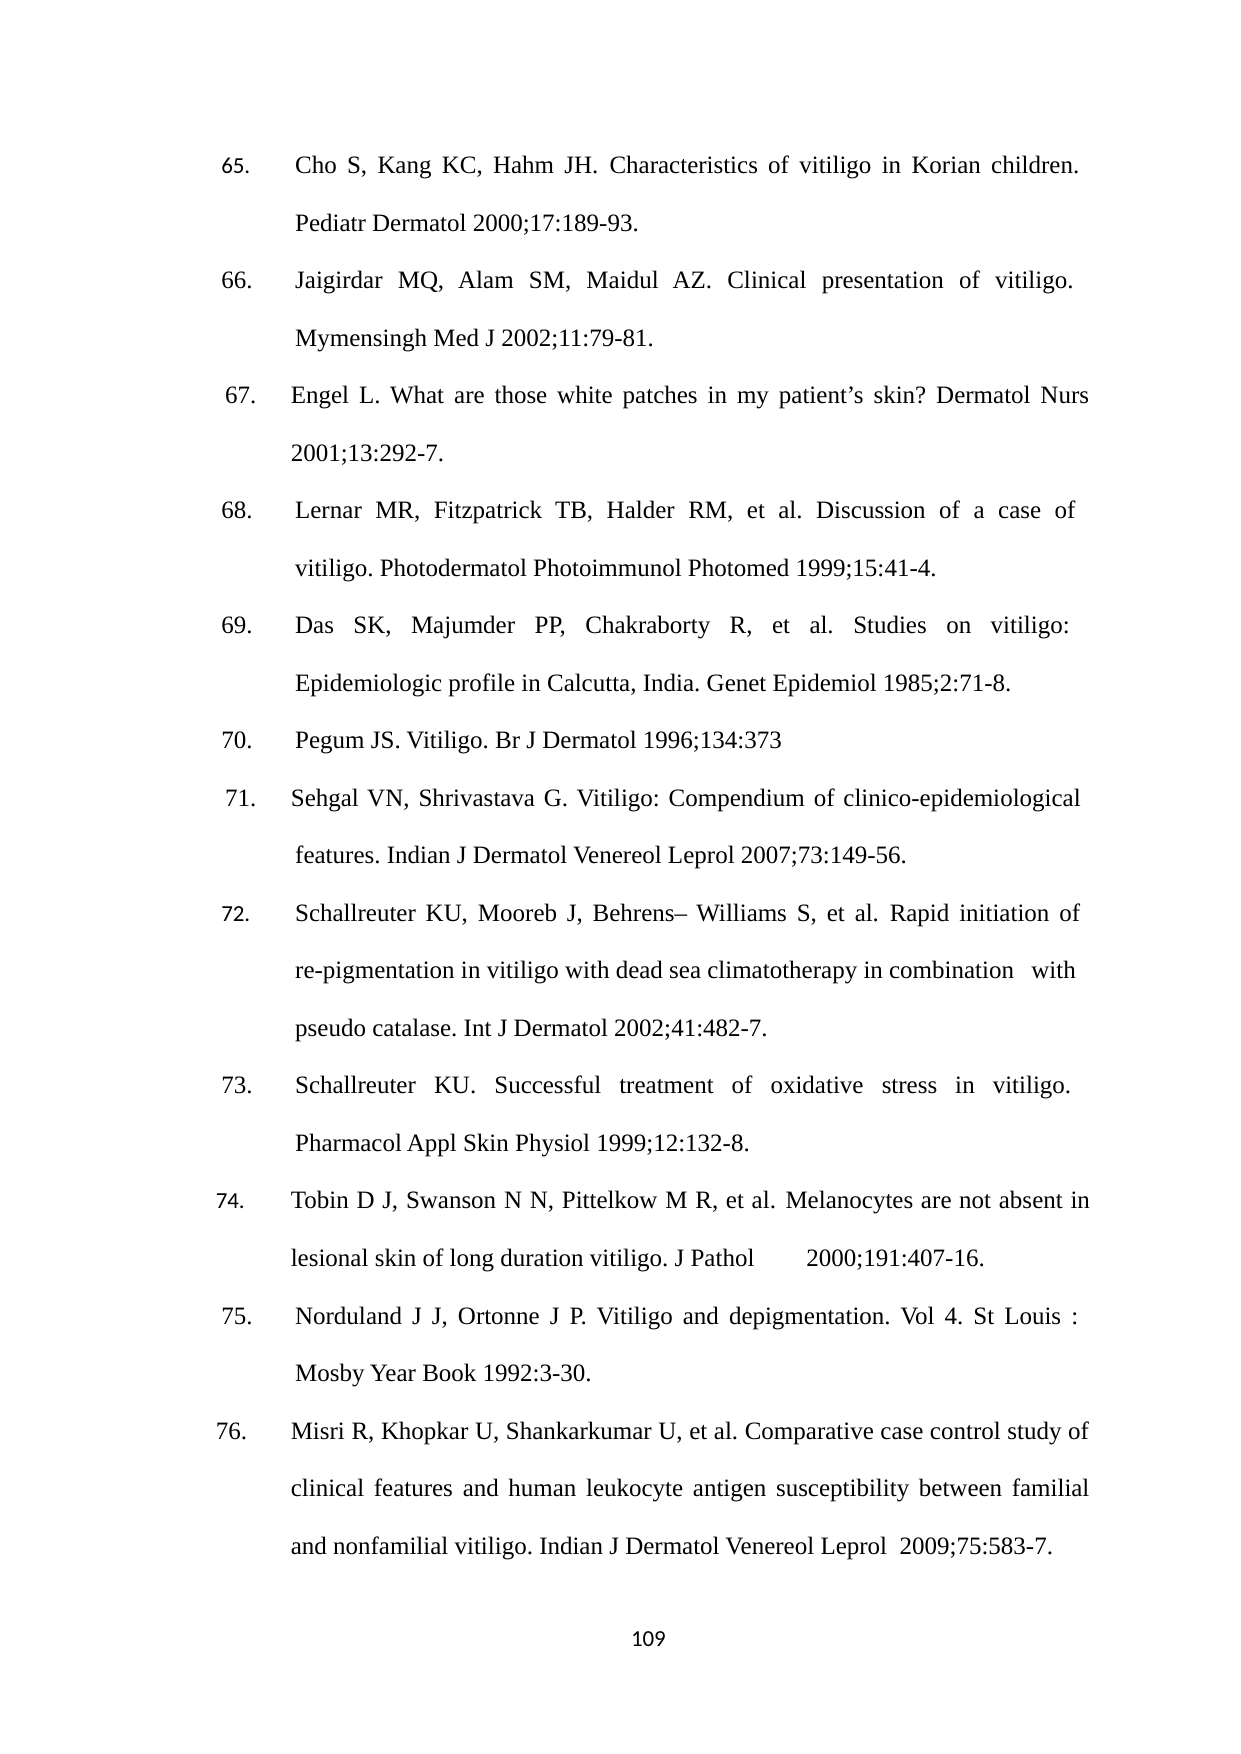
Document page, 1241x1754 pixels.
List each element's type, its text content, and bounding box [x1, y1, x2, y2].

list Tobin D J, Swanson N N, Pittelkow M R, et al. Melanocytes are not absent in lesional skin of long duration vitiligo. J Pathol 2000;191:407-16. [216, 1186, 1090, 1272]
list Norduland J J, Ortonne J P. Vitiligo and depigmentation. Vol 4. St Louis : Mosby Year Book 1992:3-30. [221, 1301, 1090, 1387]
list Jaigirdar MQ, Alam SM, Maidul AZ. Clinical presentation of vitiligo. Mymensingh Med J 2002;11:79-81. [221, 265, 1090, 352]
list Lernar MR, Fitzpatrick TB, Halder RM, et al. Discussion of a case of vitiligo. Photodermatol Photoimmunol Photomed 1999;15:41-4. [221, 495, 1090, 582]
list Cho S, Kang KC, Hahm JH. Characteristics of vitiligo in Korian children. Pediatr Dermatol 2000;17:189-93. [221, 150, 1090, 237]
list Engel L. What are those white patches in my patient’s skin? Dermatol Nurs 2001;13:292-7. [225, 380, 1090, 467]
list Das SK, Majumder PP, Chakraborty R, et al. Studies on vitiligo: Epidemiologic profile in Calcutta, India. Genet Epidemiol 1985;2:71-8. [221, 610, 1090, 697]
list Misri R, Khopkar U, Shankarkumar U, et al. Comparative case control study of clinical features and human leukocyte antigen susceptibility between familial and nonfamilial vitiligo. Indian J Dermatol Venereol Leprol 2009;75:583-7. [216, 1416, 1090, 1560]
list Schallreuter KU. Successful treatment of oxidative stress in vitiligo. Pharmacol Appl Skin Physiol 1999;12:132-8. [221, 1071, 1090, 1157]
list Schallreuter KU, Mooreb J, Behrens– Williams S, et al. Rapid initiation of re-pigmentation in vitiligo with dead sea climatotherapy in combination with pseudo catalase. Int J Dermatol 2002;41:482-7. [221, 898, 1090, 1042]
list Sehgal VN, Shrivastava G. Vitiligo: Compendium of clinico-epidemiological features. Indian J Dermatol Venereol Leprol 2007;73:149-56. [225, 783, 1090, 869]
list Pegum JS. Vitiligo. Br J Dermatol 1996;134:373 [221, 725, 1090, 754]
